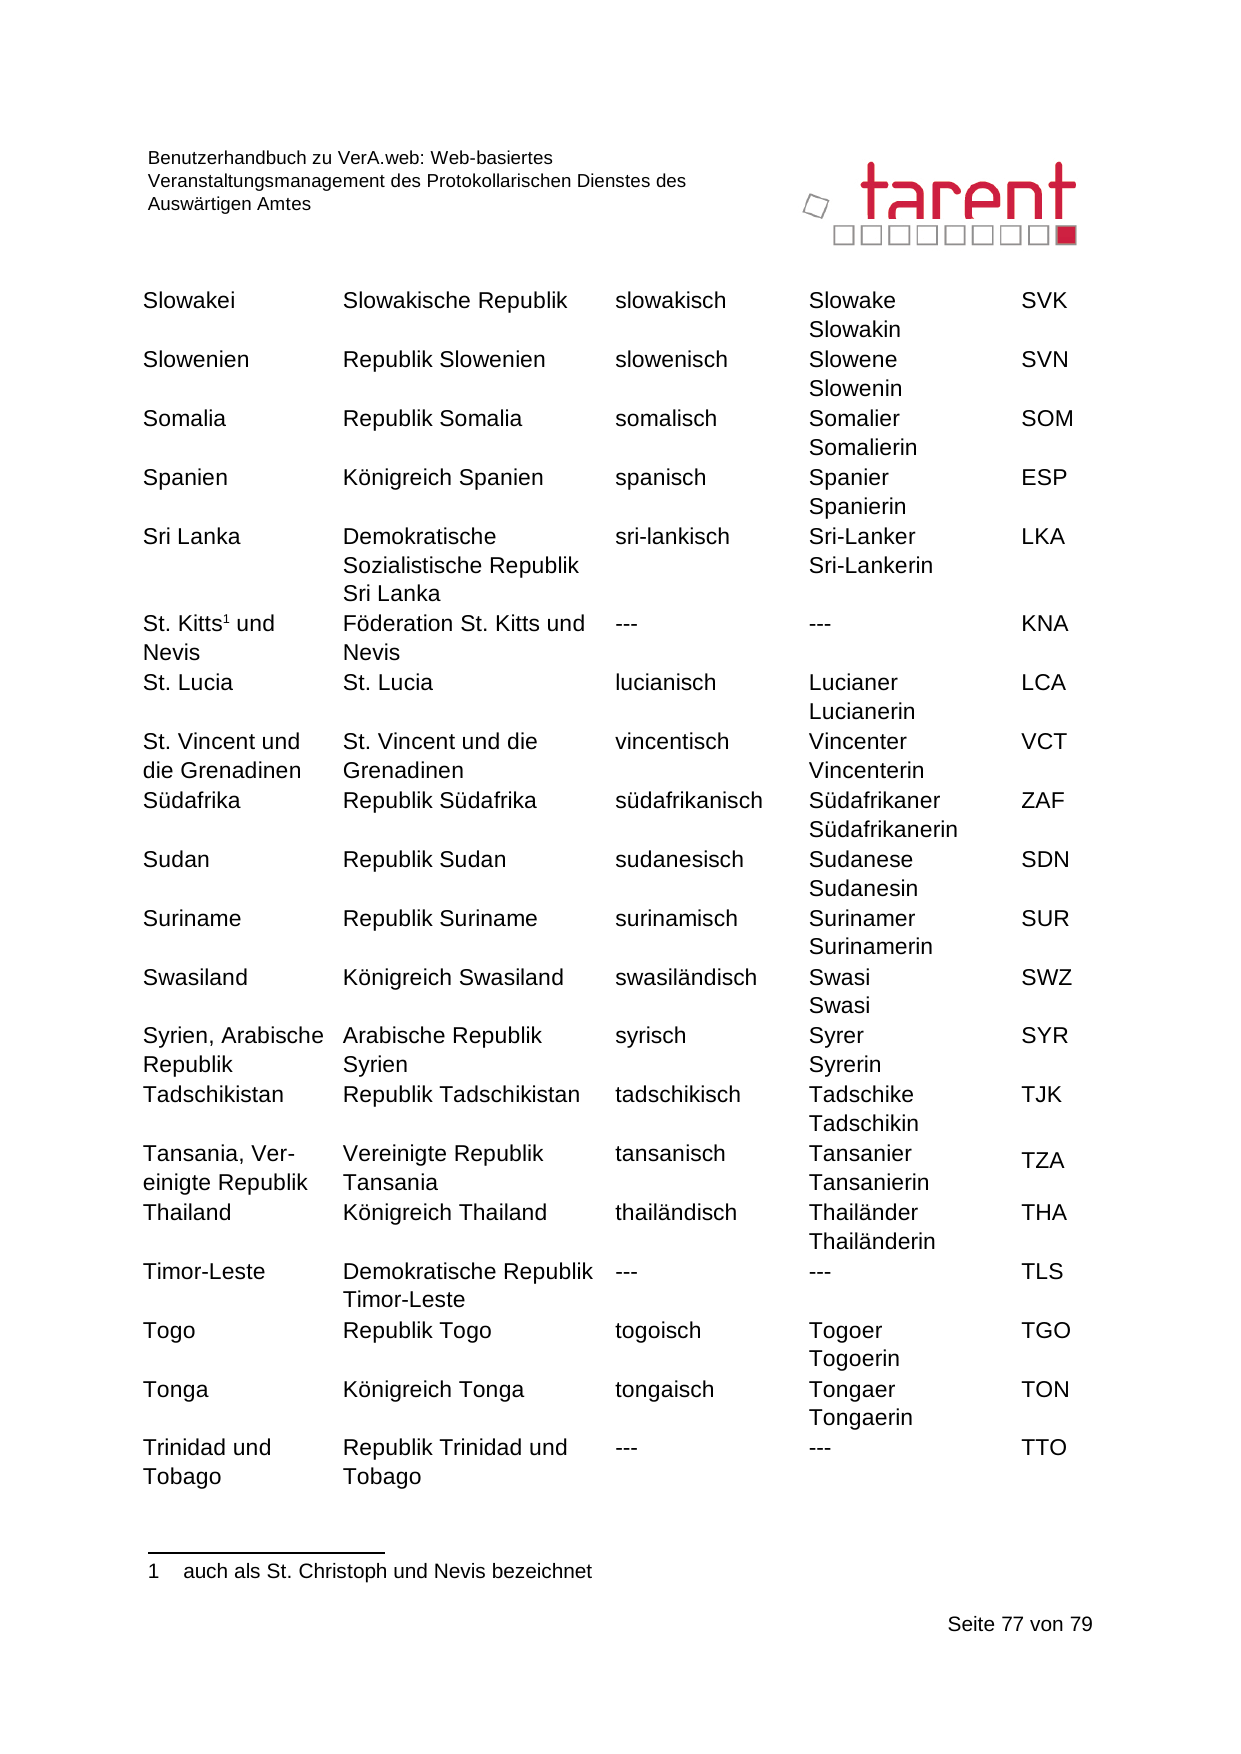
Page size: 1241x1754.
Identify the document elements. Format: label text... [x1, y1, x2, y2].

table_cell Demokratische Republik Timor-Leste [335, 1254, 608, 1313]
table_cell Togoer Togoerin [801, 1313, 1014, 1372]
table_cell TJK [1014, 1078, 1107, 1136]
picture [790, 151, 1091, 255]
table_cell THA [1014, 1195, 1107, 1254]
table_cell St. Lucia [135, 666, 335, 724]
table_cell KNA [1014, 607, 1107, 666]
table_cell Demokratische Sozialistische Republik Sri Lanka [335, 519, 608, 607]
table_cell --- [801, 1254, 1014, 1313]
table_cell tongaisch [608, 1372, 801, 1431]
table_cell Tadschikistan [135, 1078, 335, 1136]
table_cell Südafrikaner Südafrikanerin [801, 783, 1014, 842]
table_cell VCT [1014, 724, 1107, 783]
table_cell TGO [1014, 1313, 1107, 1372]
table_cell Föderation St. Kitts und Nevis [335, 607, 608, 666]
table_cell Vincenter Vincenterin [801, 724, 1014, 783]
table_cell --- [801, 607, 1014, 666]
table_cell St. Vincent und die Grenadinen [135, 724, 335, 783]
table_cell --- [608, 607, 801, 666]
table_cell St. Lucia [335, 666, 608, 724]
table_cell Slowakische Republik [335, 284, 608, 343]
table_cell TZA [1014, 1136, 1107, 1195]
table_cell SDN [1014, 842, 1107, 901]
table_cell sudanesisch [608, 842, 801, 901]
table_cell Republik Südafrika [335, 783, 608, 842]
table_cell Slowake Slowakin [801, 284, 1014, 343]
table_cell Republik Somalia [335, 401, 608, 460]
table_cell Syrien, Arabische Republik [135, 1019, 335, 1077]
table_cell slowenisch [608, 343, 801, 401]
table_cell Somalier Somalierin [801, 401, 1014, 460]
table_cell Königreich Spanien [335, 460, 608, 519]
table_cell LCA [1014, 666, 1107, 724]
table_cell südafrikanisch [608, 783, 801, 842]
table_cell Thailand [135, 1195, 335, 1254]
table_cell syrisch [608, 1019, 801, 1077]
table_cell LKA [1014, 519, 1107, 607]
table_cell tadschikisch [608, 1078, 801, 1136]
table_cell Republik Suriname [335, 901, 608, 960]
table_cell Republik Trinidad und Tobago [335, 1431, 608, 1489]
table_cell Sri‑Lanker Sri‑Lankerin [801, 519, 1014, 607]
table_cell Spanier Spanierin [801, 460, 1014, 519]
table_cell Republik Tadschikistan [335, 1078, 608, 1136]
table_cell Syrer Syrerin [801, 1019, 1014, 1077]
table_cell slowakisch [608, 284, 801, 343]
table_cell Timor-Leste [135, 1254, 335, 1313]
table_cell Slowenien [135, 343, 335, 401]
table_cell --- [801, 1431, 1014, 1489]
table_cell Republik Togo [335, 1313, 608, 1372]
table_cell swasiländisch [608, 960, 801, 1019]
table_cell Swasi Swasi [801, 960, 1014, 1019]
table_cell Tansania, Ver­einigte Republik [135, 1136, 335, 1195]
table_cell Sri Lanka [135, 519, 335, 607]
table_cell Togo [135, 1313, 335, 1372]
table_cell St. Vincent und die Grenadinen [335, 724, 608, 783]
table_cell sri‑lankisch [608, 519, 801, 607]
table_cell Königreich Tonga [335, 1372, 608, 1431]
table_cell Sudanese Sudanesin [801, 842, 1014, 901]
table_cell Südafrika [135, 783, 335, 842]
table_cell TON [1014, 1372, 1107, 1431]
table_cell SVK [1014, 284, 1107, 343]
table_cell Republik Sudan [335, 842, 608, 901]
table_cell Sudan [135, 842, 335, 901]
table_cell surinamisch [608, 901, 801, 960]
table_cell Tongaer Tongaerin [801, 1372, 1014, 1431]
table_cell Republik Slowenien [335, 343, 608, 401]
table_cell Königreich Swasiland [335, 960, 608, 1019]
table_cell ZAF [1014, 783, 1107, 842]
table_cell SWZ [1014, 960, 1107, 1019]
table_cell Trinidad und Tobago [135, 1431, 335, 1489]
table_cell somalisch [608, 401, 801, 460]
table_cell tansanisch [608, 1136, 801, 1195]
table_cell SVN [1014, 343, 1107, 401]
table_cell Lucianer Lucianerin [801, 666, 1014, 724]
table_cell St. Kitts und Nevis [135, 607, 335, 666]
table_cell Surinamer Surinamerin [801, 901, 1014, 960]
table_cell SOM [1014, 401, 1107, 460]
table_cell spanisch [608, 460, 801, 519]
table_cell Königreich Thailand [335, 1195, 608, 1254]
table_cell Tansanier Tansanierin [801, 1136, 1014, 1195]
table_cell Somalia [135, 401, 335, 460]
table_cell Tonga [135, 1372, 335, 1431]
table_cell SYR [1014, 1019, 1107, 1077]
table_cell TTO [1014, 1431, 1107, 1489]
table_cell --- [608, 1431, 801, 1489]
table_cell Thailänder Thailänderin [801, 1195, 1014, 1254]
table_cell Spanien [135, 460, 335, 519]
table_cell Arabische Republik Syrien [335, 1019, 608, 1077]
table_cell Suriname [135, 901, 335, 960]
table_cell Vereinigte Republik Tansania [335, 1136, 608, 1195]
table_cell Swasiland [135, 960, 335, 1019]
table_cell Slowakei [135, 284, 335, 343]
table_cell lucianisch [608, 666, 801, 724]
table_cell togoisch [608, 1313, 801, 1372]
table_cell ESP [1014, 460, 1107, 519]
table_cell thailändisch [608, 1195, 801, 1254]
table_cell --- [608, 1254, 801, 1313]
table_cell Slowene Slowenin [801, 343, 1014, 401]
table_cell vincentisch [608, 724, 801, 783]
table_cell Tadschike Tadschikin [801, 1078, 1014, 1136]
table_cell SUR [1014, 901, 1107, 960]
table_cell TLS [1014, 1254, 1107, 1313]
